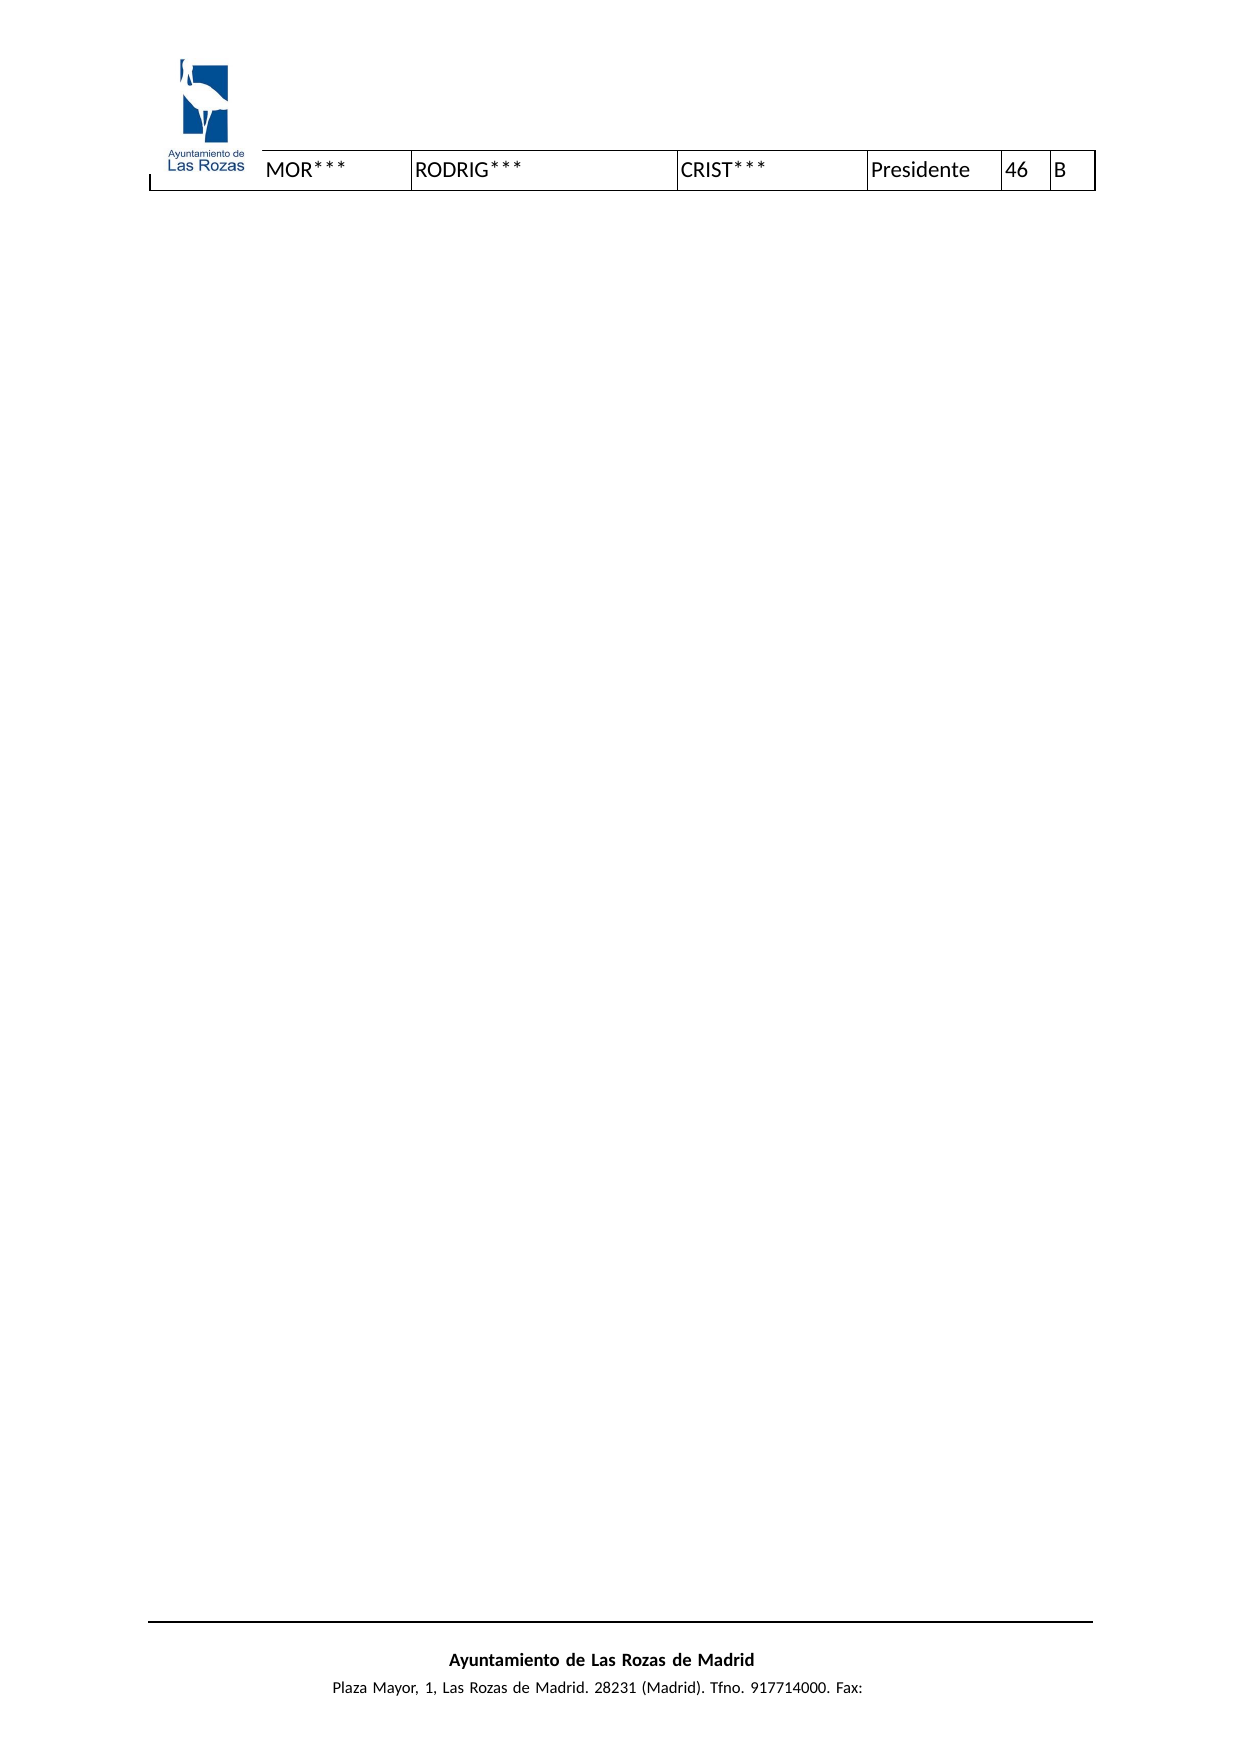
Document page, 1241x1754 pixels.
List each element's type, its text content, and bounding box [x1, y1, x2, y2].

table_cell 46 [1002, 151, 1050, 190]
table_cell RODRIG*** [412, 151, 677, 190]
table_cell B [1051, 151, 1094, 190]
table_cell CRIST*** [678, 151, 867, 190]
table_cell Presidente [868, 151, 1001, 190]
table_cell MOR*** [151, 151, 411, 190]
